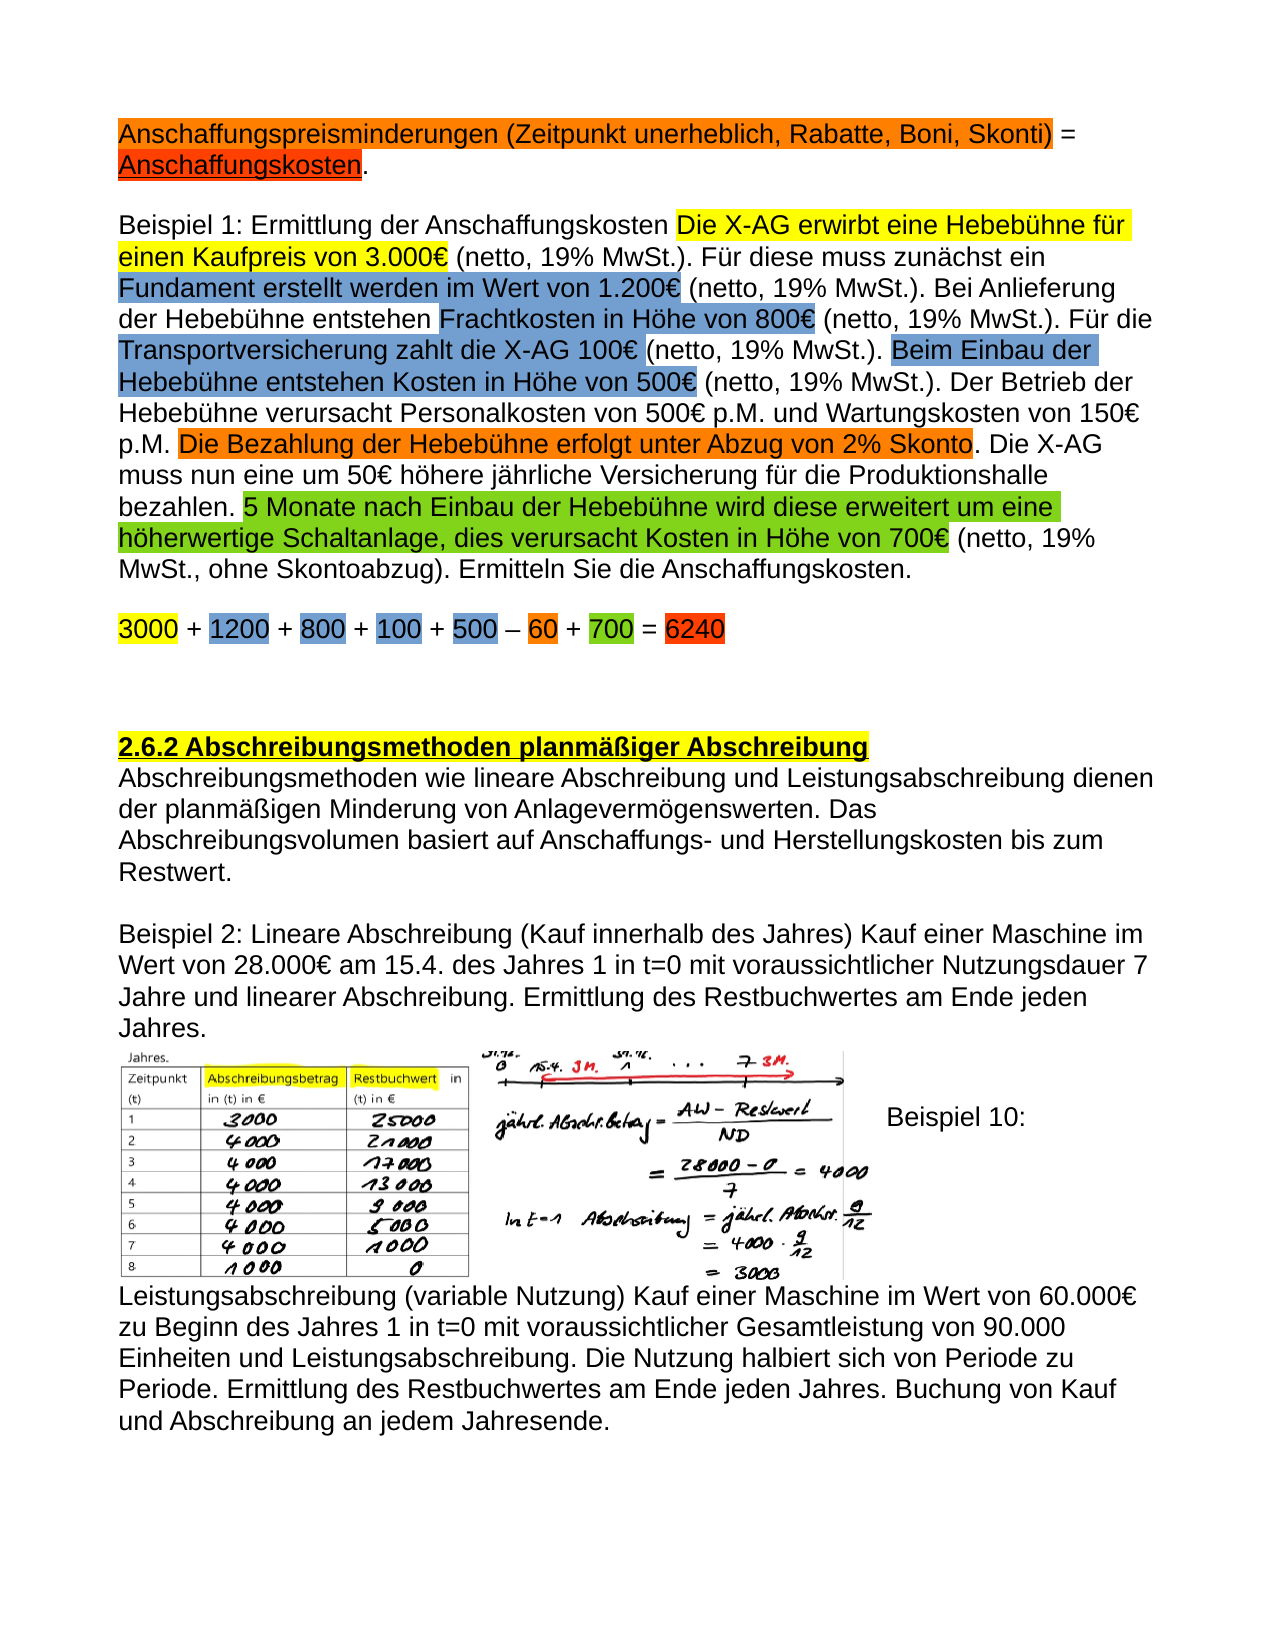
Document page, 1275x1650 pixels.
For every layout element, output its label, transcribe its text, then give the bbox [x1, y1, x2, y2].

picture [120, 1051, 887, 1280]
text 3000 + 1200 + 800 + 100 + 500 – 60 + 700 = 6240 [118, 613, 1157, 644]
text Beispiel 1: Ermittlung der Anschaffungskosten Die X-AG erwirbt eine Hebebühne für einen Kaufpreis von 3.000€ (netto, 19% MwSt.). Für diese muss zunächst ein Fundament erstellt werden im Wert von 1.200€ (netto, 19% MwSt.). Bei Anlieferung der Hebebühne entstehen Frachtkosten in Höhe von 800€ (netto, 19% MwSt.). Für die Transportversicherung zahlt die X-AG 100€ (netto, 19% MwSt.). Beim Einbau der Hebebühne entstehen Kosten in Höhe von 500€ (netto, 19% MwSt.). Der Betrieb der Hebebühne verursacht Personalkosten von 500€ p.M. und Wartungskosten von 150€ p.M. Die Bezahlung der Hebebühne erfolgt unter Abzug von 2% Skonto. Die X-AG muss nun eine um 50€ höhere jährliche Versicherung für die Produktionshalle bezahlen. 5 Monate nach Einbau der Hebebühne wird diese erweitert um eine höherwertige Schaltanlage, dies verursacht Kosten in Höhe von 700€ (netto, 19% MwSt., ohne Skontoabzug). Ermitteln Sie die Anschaffungskosten. [118, 209, 1157, 584]
text Beispiel 10: Leistungsabschreibung (variable Nutzung) Kauf einer Maschine im Wert von 60.000€ zu Beginn des Jahres 1 in t=0 mit voraussichtlicher Gesamtleistung von 90.000 Einheiten und Leistungsabschreibung. Die Nutzung halbiert sich von Periode zu Periode. Ermittlung des Restbuchwertes am Ende jeden Jahres. Buchung von Kauf und Abschreibung an jedem Jahresende. [118, 1280, 1157, 1436]
text 2.6.2 Abschreibungsmethoden planmäßiger Abschreibung Abschreibungsmethoden wie lineare Abschreibung und Leistungsabschreibung dienen der planmäßigen Minderung von Anlagevermögenswerten. Das Abschreibungsvolumen basiert auf Anschaffungs- und Herstellungskosten bis zum Restwert. Beispiel 2: Lineare Abschreibung (Kauf innerhalb des Jahres) Kauf einer Maschine im Wert von 28.000€ am 15.4. des Jahres 1 in t=0 mit voraussichtlicher Nutzungsdauer 7 Jahre und linearer Abschreibung. Ermittlung des Restbuchwertes am Ende jeden Jahres. [118, 731, 1157, 1043]
text - Anschaffungspreisminderungen (Zeitpunkt unerheblich, Rabatte, Boni, Skonti) = Anschaffungskosten. [118, 118, 1157, 181]
